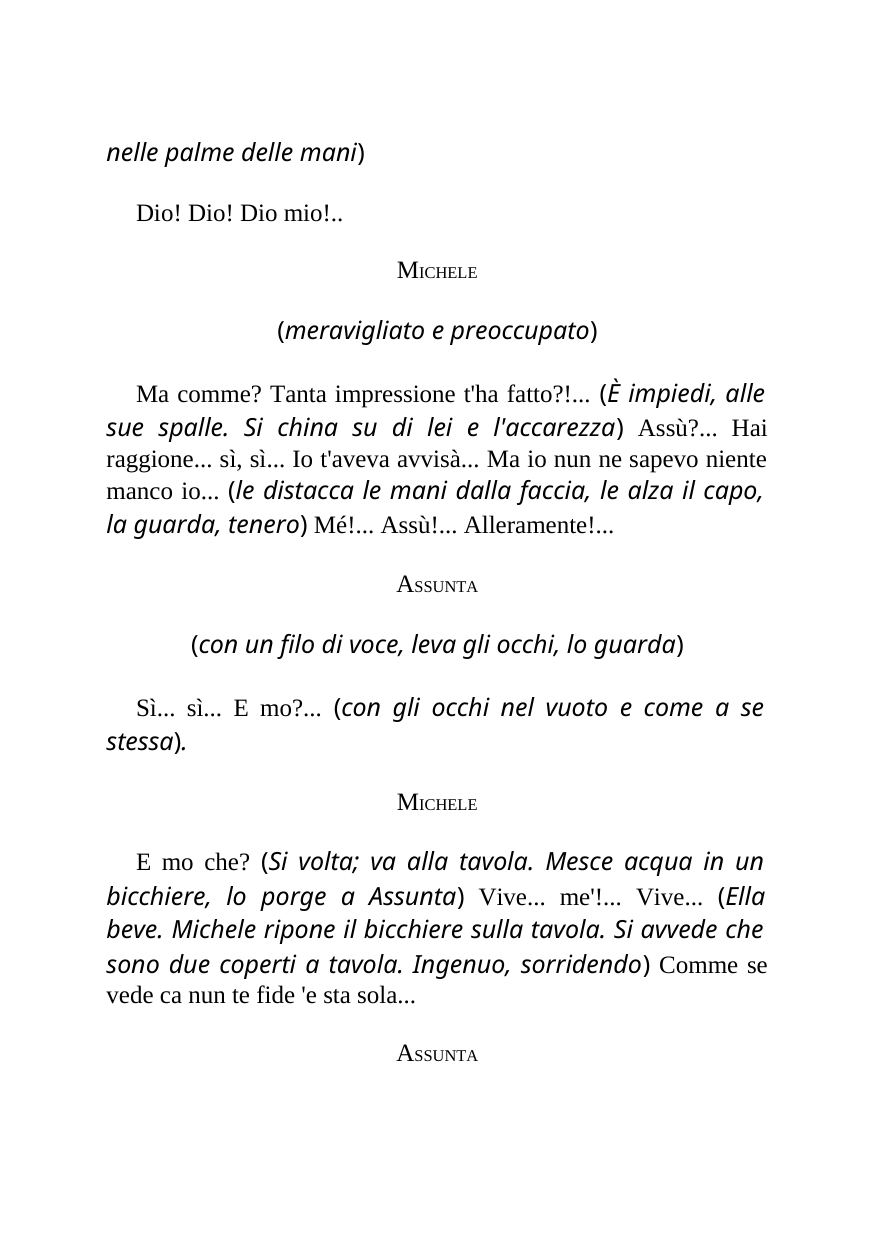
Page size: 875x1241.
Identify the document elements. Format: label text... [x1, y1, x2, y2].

text Dio! Dio! Dio mio!.. [106, 198, 768, 227]
text nelle palme delle mani) [106, 135, 768, 169]
text Sì... sì... E mo?... (con gli occhi nel vuoto e come a se stessa). [106, 690, 768, 758]
text Michele [106, 255, 768, 284]
text (meravigliato e preoccupato) [106, 313, 768, 347]
text Assunta [106, 1038, 768, 1067]
text Michele [106, 787, 768, 815]
text E mo che? (Si volta; va alla tavola. Mesce acqua in un bicchiere, lo porge a Assunta) Vive... me'!... Vive... (Ella beve. Michele ripone il bicchiere sulla tavola. Si avvede che sono due coperti a tavola. Ingenuo, sorridendo) Comme se vede ca nun te fide 'e sta sola... [106, 844, 768, 1009]
text Ma comme? Tanta impressione t'ha fatto?!... (È impiedi, alle sue spalle. Si china su di lei e l'accarezza) Assù?... Hai raggione... sì, sì... Io t'aveva avvisà... Ma io nun ne sapevo niente manco io... (le distacca le mani dalla faccia, le alza il capo, la guarda, tenero) Mé!... Assù!... Alleramente!... [106, 376, 768, 541]
text (con un filo di voce, leva gli occhi, lo guarda) [106, 627, 768, 661]
text Assunta [106, 569, 768, 598]
